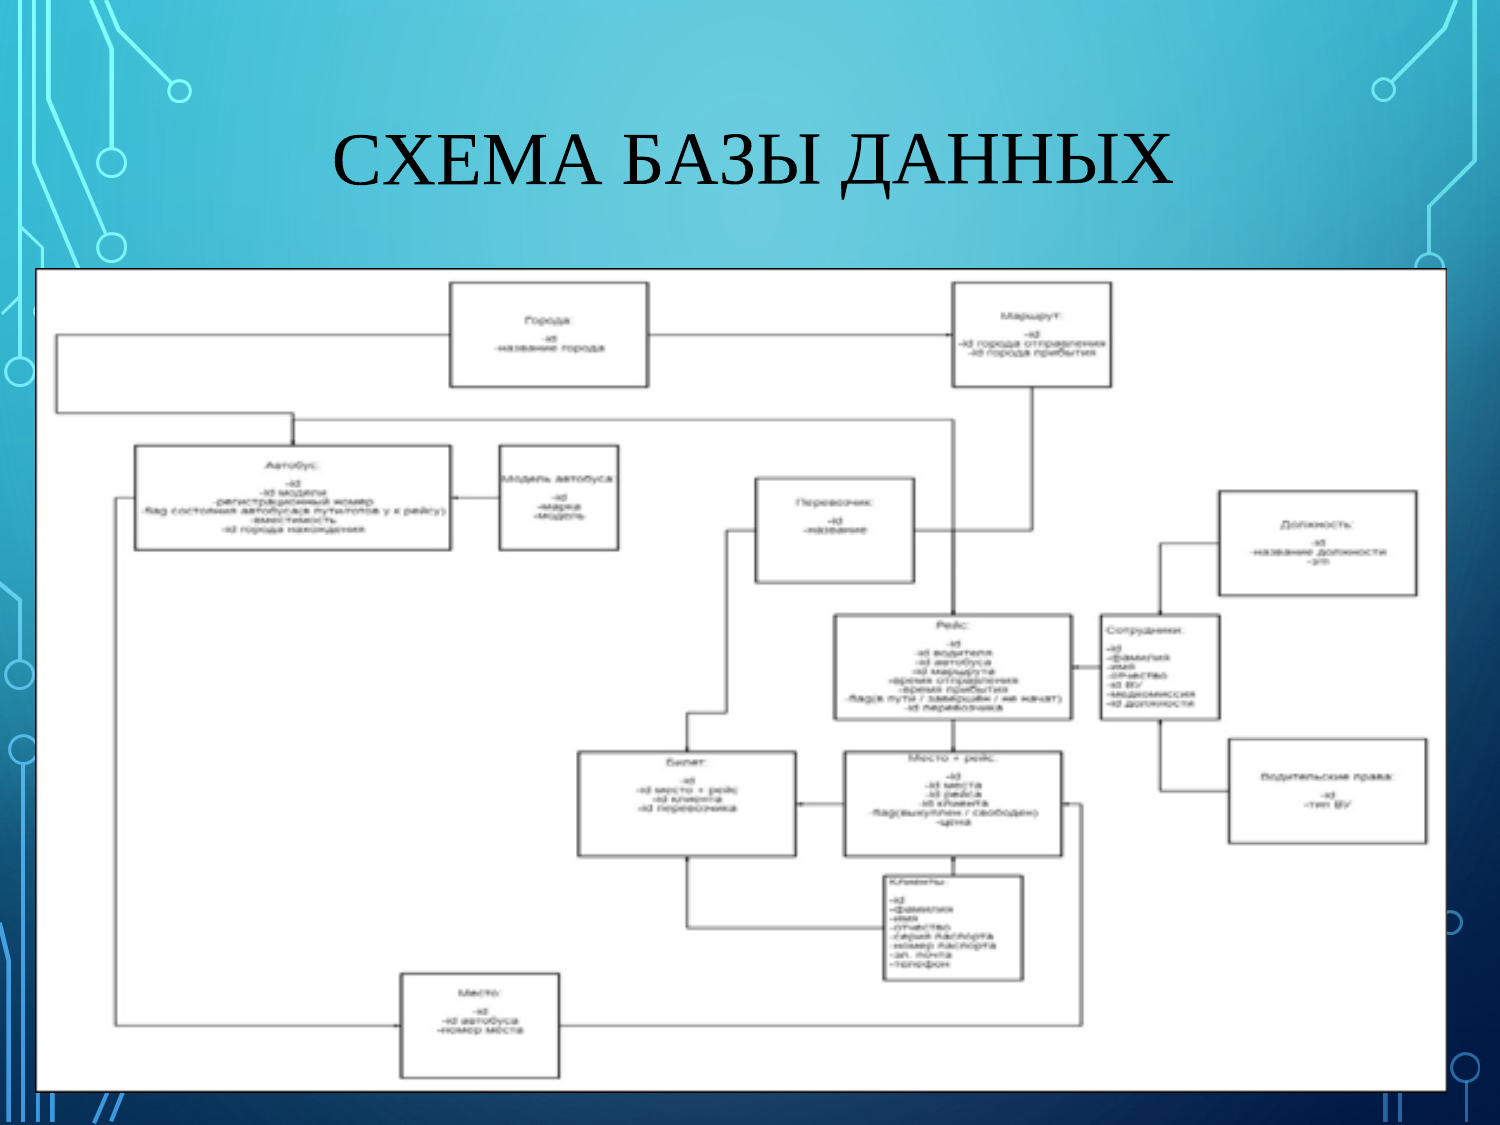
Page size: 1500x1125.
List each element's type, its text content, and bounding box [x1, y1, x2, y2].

text_box СХЕМА БАЗЫ ДАННЫХ [29, 23, 1477, 296]
picture [0, 0, 1500, 1125]
